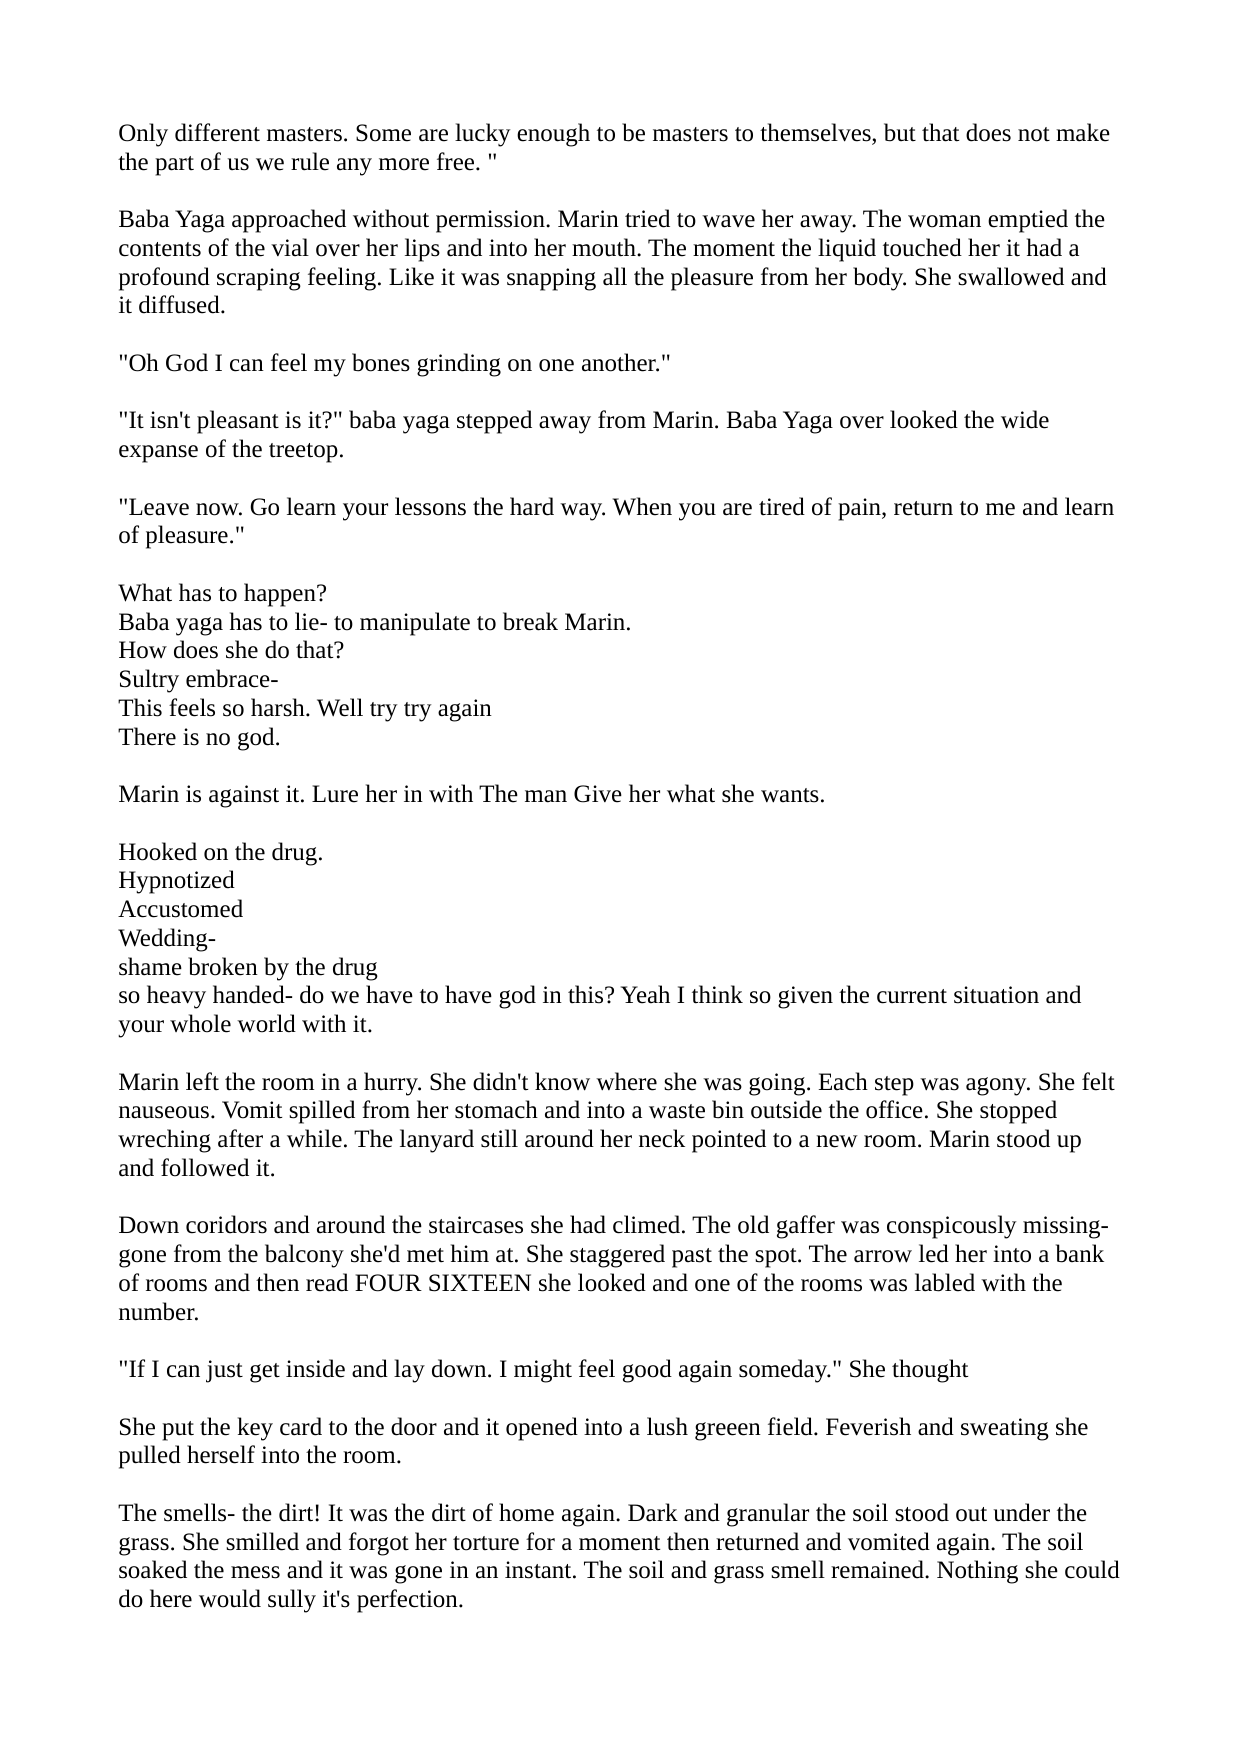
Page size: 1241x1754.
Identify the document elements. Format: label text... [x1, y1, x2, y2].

text shame broken by the drug [118, 952, 1122, 981]
text "Leave now. Go learn your lessons the hard way. When you are tired of pain, return to me and learn of pleasure." [118, 492, 1122, 549]
text Baba Yaga approached without permission. Marin tried to wave her away. The woman emptied the contents of the vial over her lips and into her mouth. The moment the liquid touched her it had a profound scraping feeling. Like it was snapping all the pleasure from her body. She swallowed and it diffused. "Oh God I can feel my bones grinding on one another." [118, 204, 1122, 377]
text Sultry embrace- [118, 664, 1122, 693]
text Only different masters. Some are lucky enough to be masters to themselves, but that does not make the part of us we rule any more free. " [118, 118, 1122, 176]
text Hooked on the drug. [118, 837, 1122, 866]
text Marin is against it. Lure her in with The man Give her what she wants. [118, 779, 1122, 808]
text Accustomed [118, 894, 1122, 923]
text Down coridors and around the staircases she had climed. The old gaffer was conspicously missing- gone from the balcony she'd met him at. She staggered past the spot. The arrow led her into a bank of rooms and then read FOUR SIXTEEN she looked and one of the rooms was labled with the number. [118, 1211, 1122, 1326]
text This feels so harsh. Well try try again [118, 693, 1122, 722]
text "It isn't pleasant is it?" baba yaga stepped away from Marin. Baba Yaga over looked the wide expanse of the treetop. [118, 406, 1122, 463]
text What has to happen? Baba yaga has to lie- to manipulate to break Marin. [118, 578, 1122, 636]
text Wedding- [118, 923, 1122, 952]
text How does she do that? [118, 636, 1122, 664]
text There is no god. [118, 722, 1122, 779]
text so heavy handed- do we have to have god in this? Yeah I think so given the current situation and your whole world with it. [118, 981, 1122, 1067]
text "If I can just get inside and lay down. I might feel good again someday." She thought She put the key card to the door and it opened into a lush greeen field. Feverish and sweating she pulled herself into the room. The smells- the dirt! It was the dirt of home again. Dark and granular the soil stood out under the grass. She smilled and forgot her torture for a moment then returned and vomited again. The soil soaked the mess and it was gone in an instant. The soil and grass smell remained. Nothing she could do here would sully it's perfection. [118, 1354, 1122, 1613]
text Hypnotized [118, 866, 1122, 894]
text Marin left the room in a hurry. She didn't know where she was going. Each step was agony. She felt nauseous. Vomit spilled from her stomach and into a waste bin outside the office. She stopped wreching after a while. The lanyard still around her neck pointed to a new room. Marin stood up and followed it. [118, 1067, 1122, 1182]
